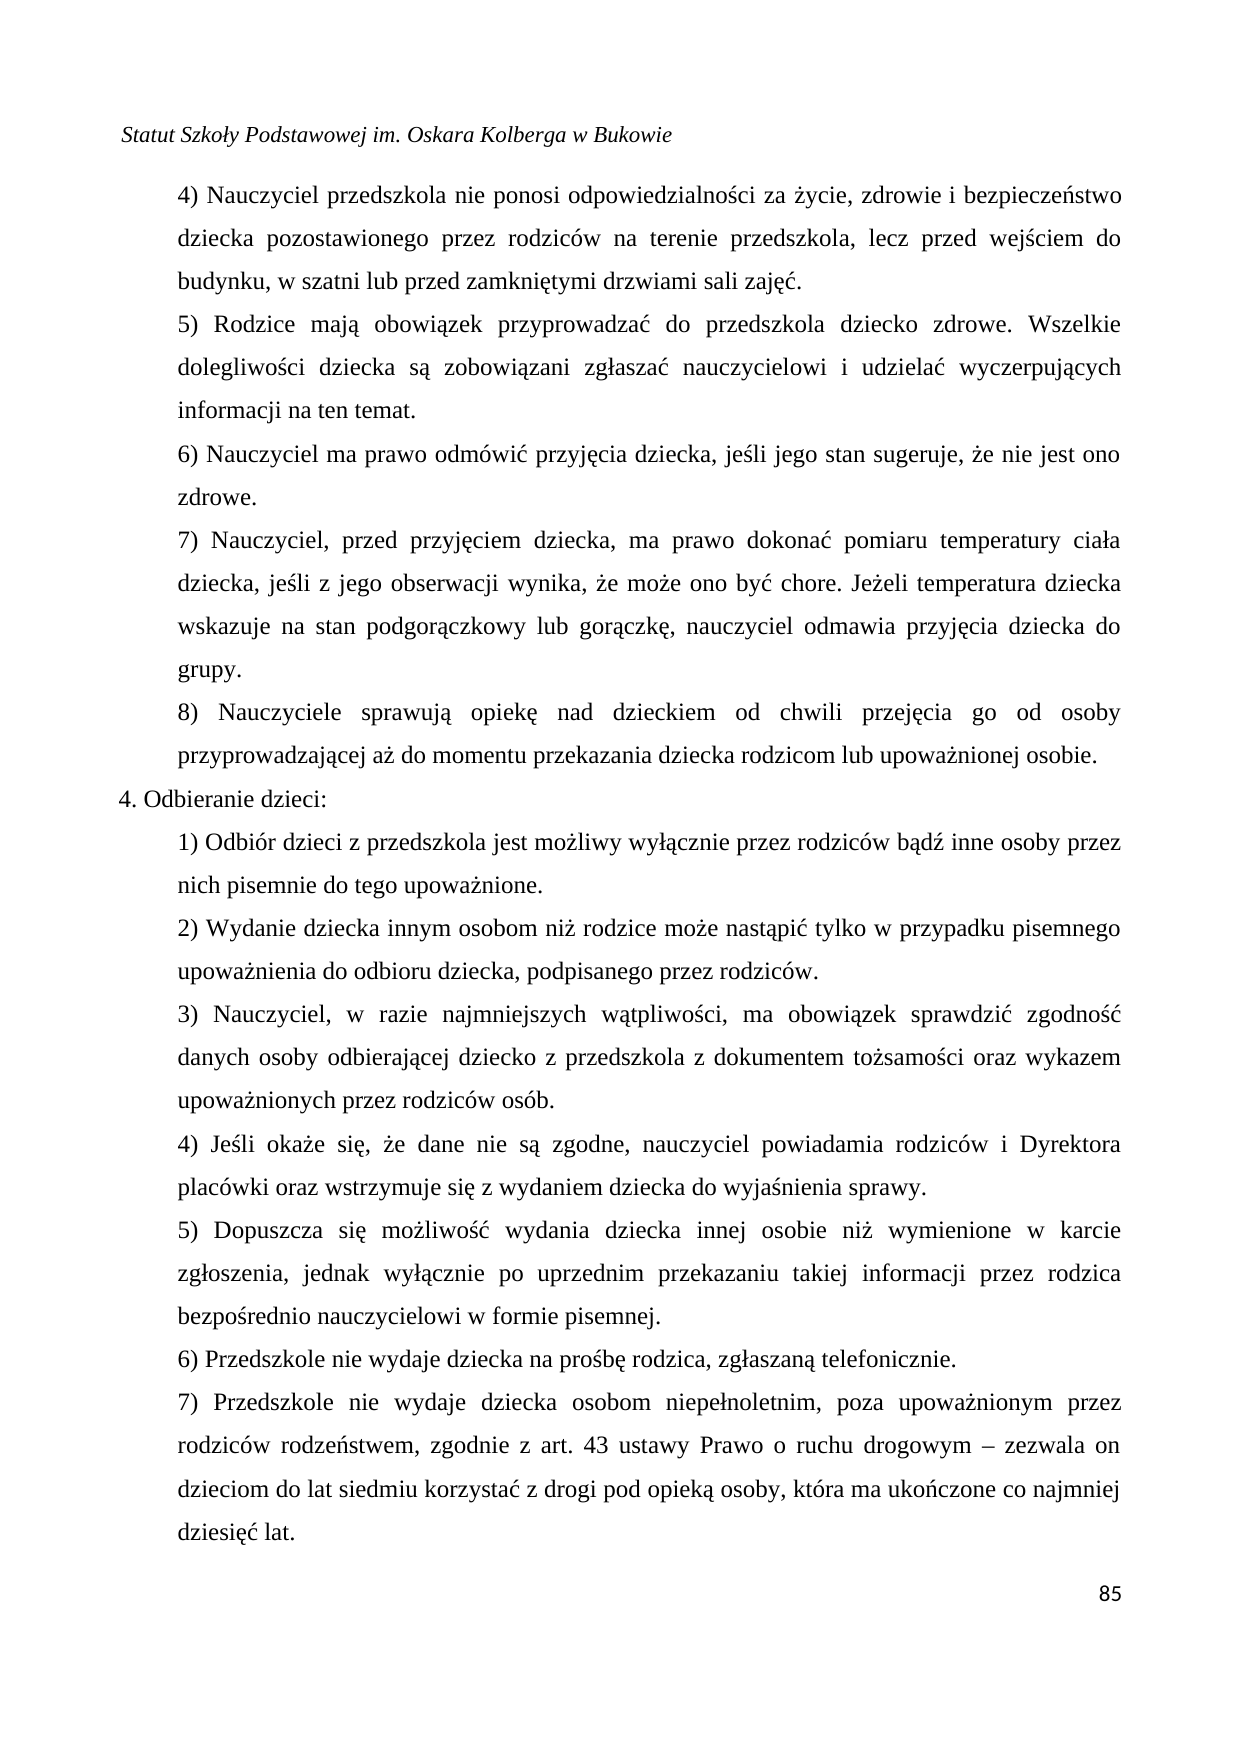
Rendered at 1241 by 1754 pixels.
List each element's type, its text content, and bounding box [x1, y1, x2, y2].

text 7) Nauczyciel, przed przyjęciem dziecka, ma prawo dokonać pomiaru temperatury ciała dziecka, jeśli z jego obserwacji wynika, że może ono być chore. Jeżeli temperatura dziecka wskazuje na stan podgorączkowy lub gorączkę, nauczyciel odmawia przyjęcia dziecka do grupy. [177, 525, 1122, 683]
text 4) Nauczyciel przedszkola nie ponosi odpowiedzialności za życie, zdrowie i bezpieczeństwo dziecka pozostawionego przez rodziców na terenie przedszkola, lecz przed wejściem do budynku, w szatni lub przed zamkniętymi drzwiami sali zajęć. [177, 180, 1122, 295]
text 6) Nauczyciel ma prawo odmówić przyjęcia dziecka, jeśli jego stan sugeruje, że nie jest ono zdrowe. [177, 439, 1122, 511]
text 7) Przedszkole nie wydaje dziecka osobom niepełnoletnim, poza upoważnionym przez rodziców rodzeństwem, zgodnie z art. 43 ustawy Prawo o ruchu drogowym – zezwala on dzieciom do lat siedmiu korzystać z drogi pod opieką osoby, która ma ukończone co najmniej dziesięć lat. [177, 1387, 1122, 1546]
text 2) Wydanie dziecka innym osobom niż rodzice może nastąpić tylko w przypadku pisemnego upoważnienia do odbioru dziecka, podpisanego przez rodziców. [177, 913, 1122, 985]
text 4) Jeśli okaże się, że dane nie są zgodne, nauczyciel powiadamia rodziców i Dyrektora placówki oraz wstrzymuje się z wydaniem dziecka do wyjaśnienia sprawy. [177, 1129, 1122, 1201]
text 5) Dopuszcza się możliwość wydania dziecka innej osobie niż wymienione w karcie zgłoszenia, jednak wyłącznie po uprzednim przekazaniu takiej informacji przez rodzica bezpośrednio nauczycielowi w formie pisemnej. [177, 1215, 1122, 1330]
text 4. Odbieranie dzieci: [118, 784, 1122, 812]
text 3) Nauczyciel, w razie najmniejszych wątpliwości, ma obowiązek sprawdzić zgodność danych osoby odbierającej dziecko z przedszkola z dokumentem tożsamości oraz wykazem upoważnionych przez rodziców osób. [177, 999, 1122, 1114]
text 1) Odbiór dzieci z przedszkola jest możliwy wyłącznie przez rodziców bądź inne osoby przez nich pisemnie do tego upoważnione. [177, 827, 1122, 899]
text 5) Rodzice mają obowiązek przyprowadzać do przedszkola dziecko zdrowe. Wszelkie dolegliwości dziecka są zobowiązani zgłaszać nauczycielowi i udzielać wyczerpujących informacji na ten temat. [177, 309, 1122, 424]
text 6) Przedszkole nie wydaje dziecka na prośbę rodzica, zgłaszaną telefonicznie. [177, 1344, 1122, 1373]
text 8) Nauczyciele sprawują opiekę nad dzieckiem od chwili przejęcia go od osoby przyprowadzającej aż do momentu przekazania dziecka rodzicom lub upoważnionej osobie. [177, 697, 1122, 769]
